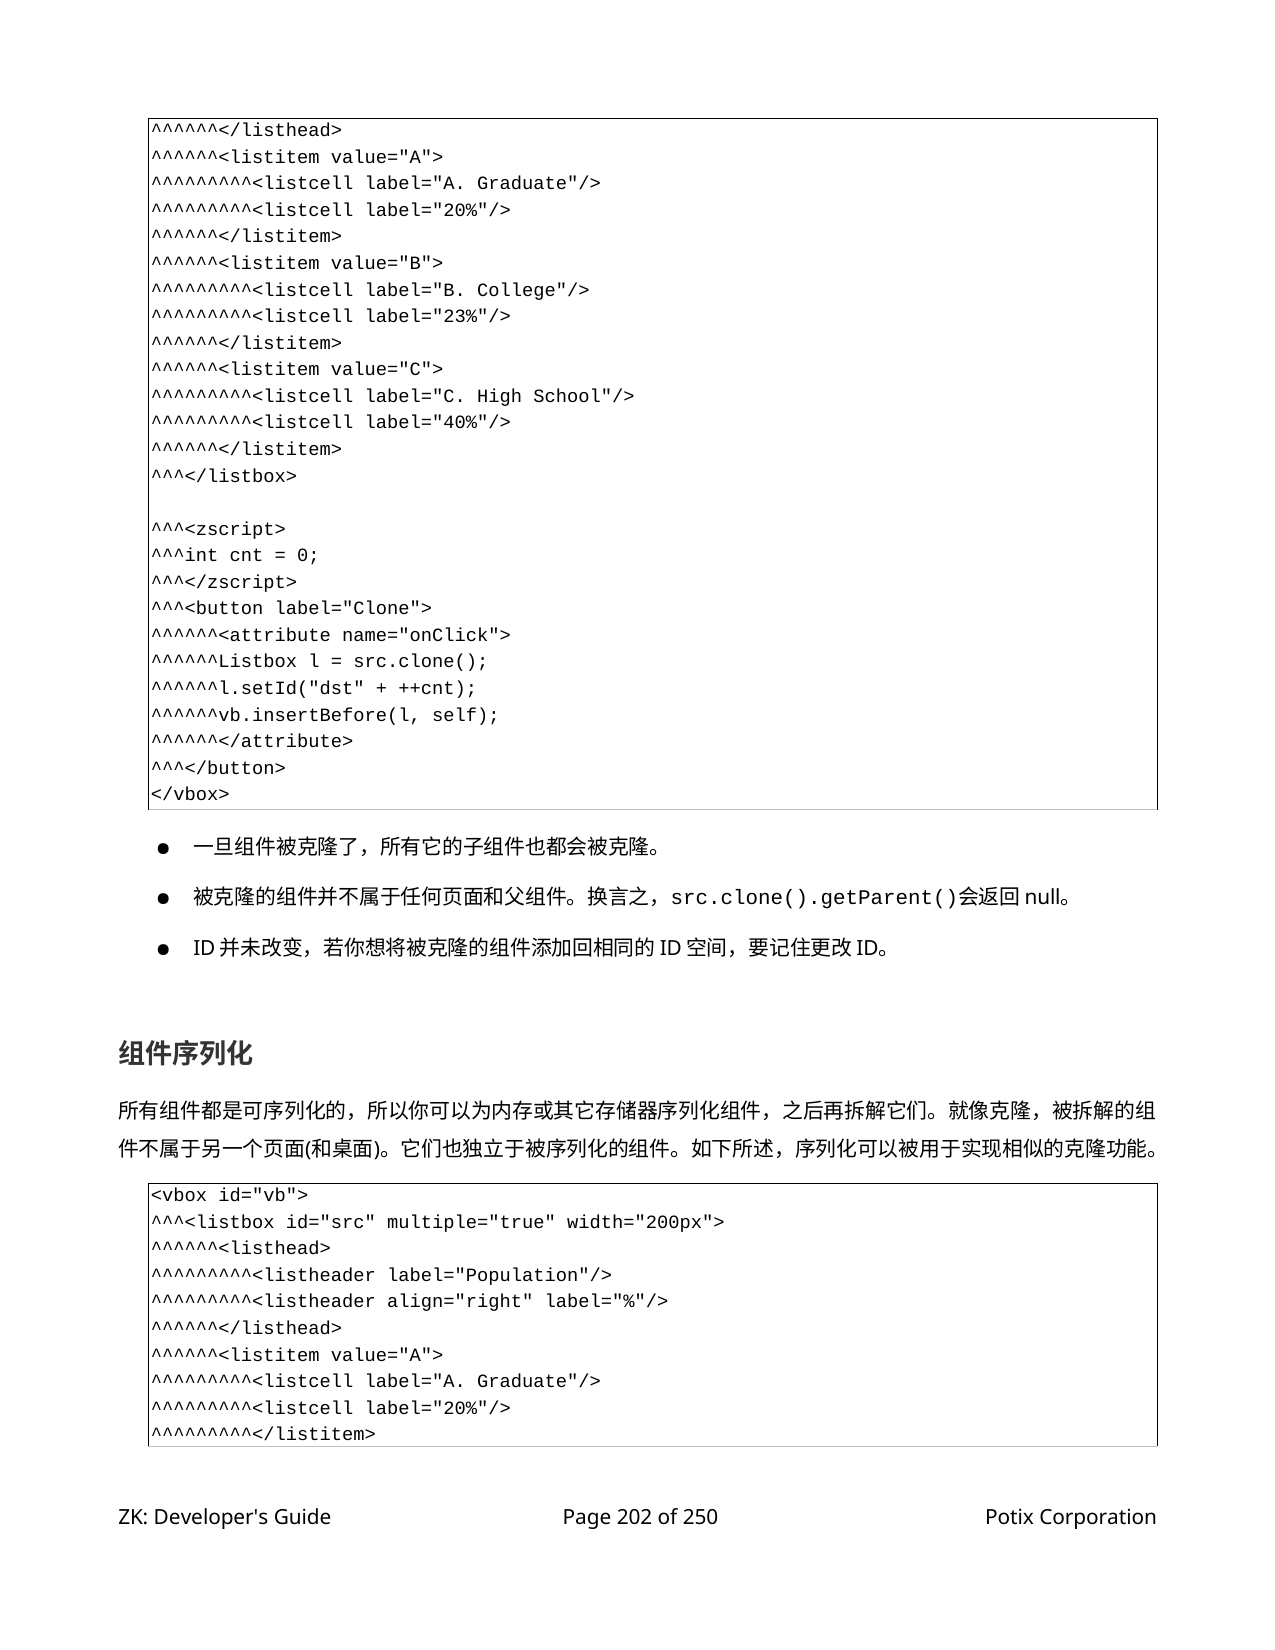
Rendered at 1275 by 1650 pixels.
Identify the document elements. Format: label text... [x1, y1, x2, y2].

subtitle 组件序列化 [118, 1032, 1157, 1071]
list 被克隆的组件并不属于任何页面和父组件。换言之，src.clone().getParent()会返回null。 [156, 881, 1157, 911]
text <vbox id="vb"> ^^^<listbox id="src" multiple="true" width="200px"> ^^^^^^<listhead> ^^^^^^^^^<listheader label="Population"/> ^^^^^^^^^<listheader align="right" label="%"/> ^^^^^^</listhead> ^^^^^^<listitem value="A"> ^^^^^^^^^<listcell label="A. Graduate"/> ^^^^^^^^^<listcell label="20%"/> ^^^^^^^^^</listitem> [149, 1184, 1157, 1446]
text 所有组件都是可序列化的，所以你可以为内存或其它存储器序列化组件，之后再拆解它们。就像克隆，被拆解的组件不属于另一个页面(和桌面)。它们也独立于被序列化的组件。如下所述，序列化可以被用于实现相似的克隆功能。 [118, 1095, 1157, 1162]
text ^^^^^^</listhead> ^^^^^^<listitem value="A"> ^^^^^^^^^<listcell label="A. Graduate"/> ^^^^^^^^^<listcell label="20%"/> ^^^^^^</listitem> ^^^^^^<listitem value="B"> ^^^^^^^^^<listcell label="B. College"/> ^^^^^^^^^<listcell label="23%"/> ^^^^^^</listitem> ^^^^^^<listitem value="C"> ^^^^^^^^^<listcell label="C. High School"/> ^^^^^^^^^<listcell label="40%"/> ^^^^^^</listitem> ^^^</listbox> ^^^<zscript> ^^^int cnt = 0; ^^^</zscript> ^^^<button label="Clone"> ^^^^^^<attribute name="onClick"> ^^^^^^Listbox l = src.clone(); ^^^^^^l.setId("dst" + ++cnt); ^^^^^^vb.insertBefore(l, self); ^^^^^^</attribute> ^^^</button> </vbox> [149, 119, 1157, 809]
list 一旦组件被克隆了，所有它的子组件也都会被克隆。 [156, 830, 1157, 860]
list ID并未改变，若你想将被克隆的组件添加回相同的ID空间，要记住更改ID。 [156, 932, 1157, 962]
